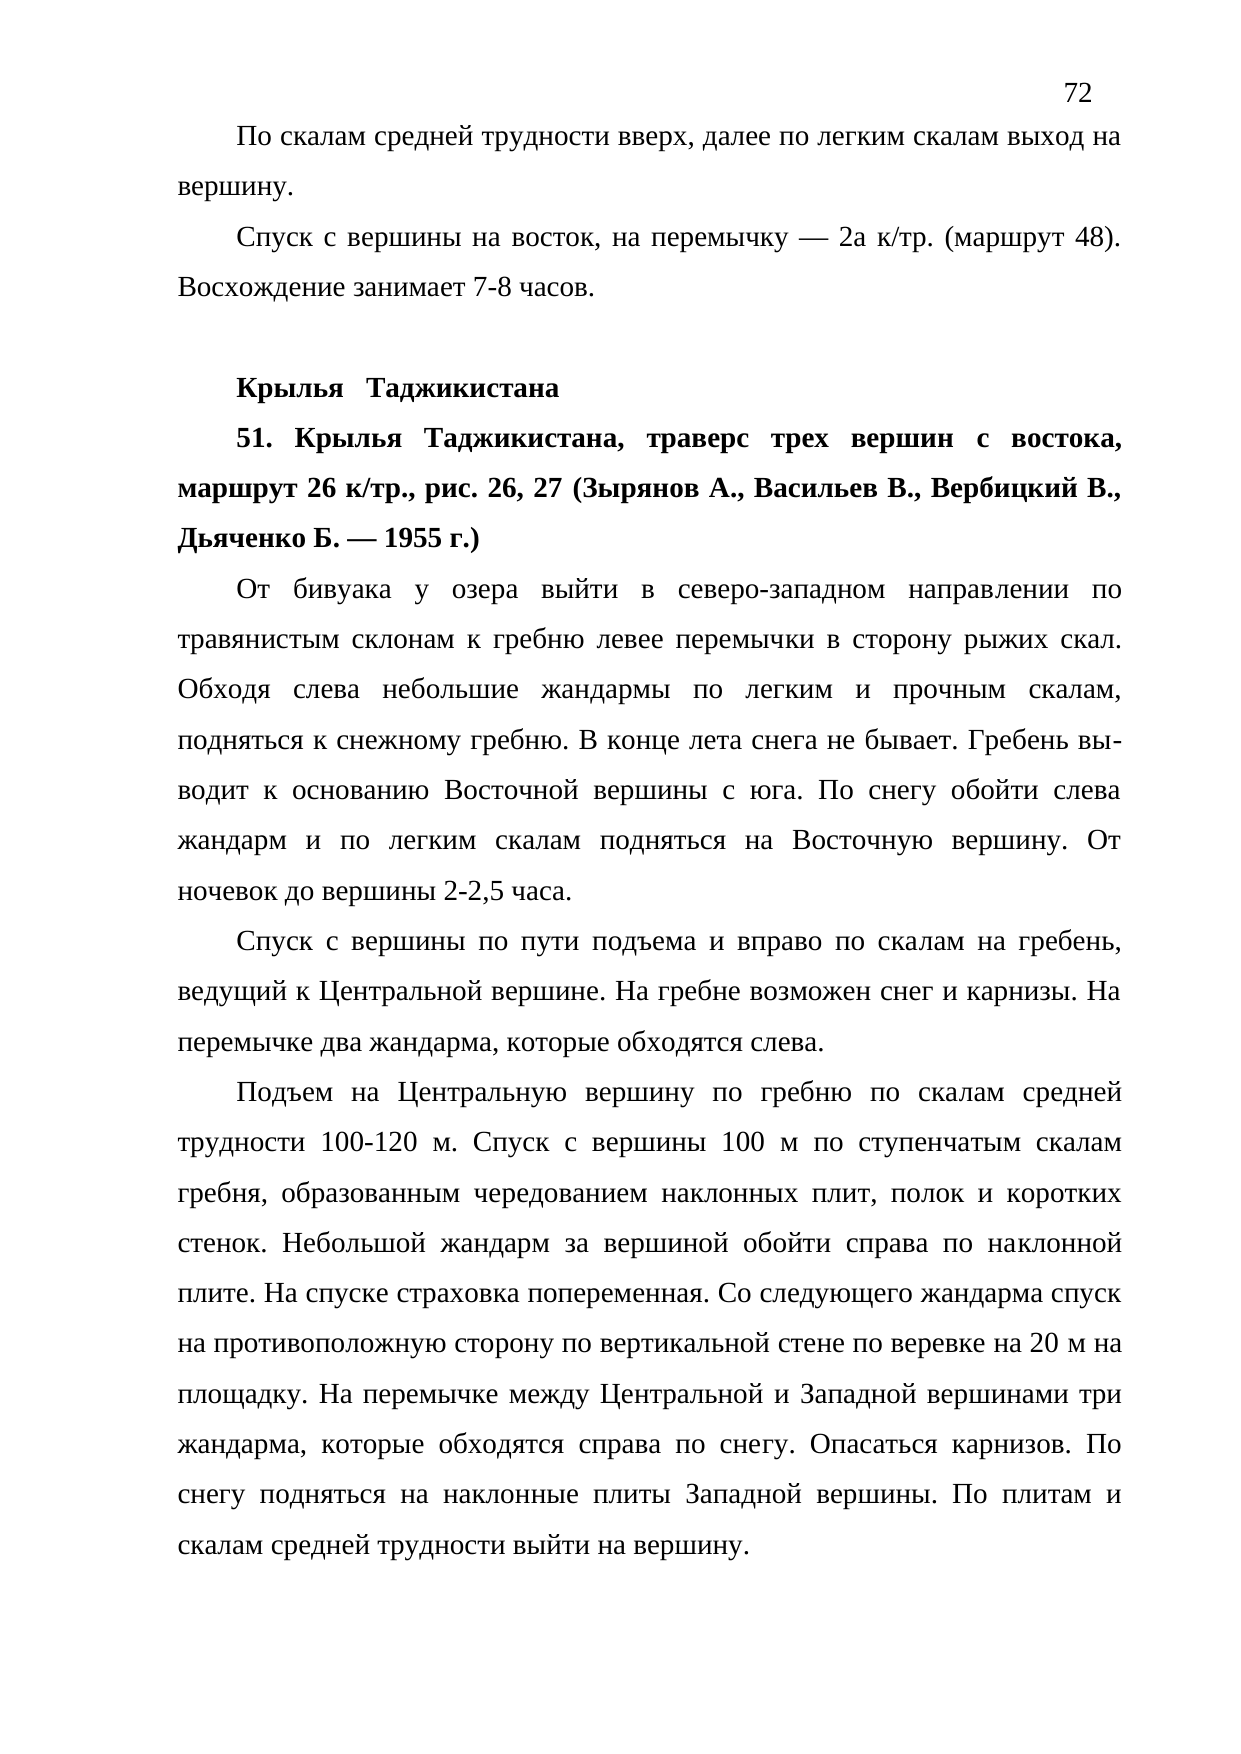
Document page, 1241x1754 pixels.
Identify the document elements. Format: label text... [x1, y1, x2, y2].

text По скалам средней трудности вверх, далее по легким скалам выход на вершину. [177, 118, 1122, 202]
text Спуск с вершины по пути подъема и вправо по ска­лам на гребень, ведущий к Центральной вершине. На гребне возможен снег и карнизы. На перемычке два жан­дарма, которые обходятся слева. [177, 923, 1122, 1057]
text Подъем на Центральную вершину по гребню по ска­лам средней трудности 100-120 м. Спуск с вершины 100 м по ступенчатым скалам гребня, образованным че­редованием наклонных плит, полок и коротких стенок. Небольшой жандарм за вершиной обойти справа по на­клонной плите. На спуске страховка попеременная. Со следующего жандарма спуск на противоположную сто­рону по вертикальной стене по веревке на 20 м на пло­щадку. На перемычке между Центральной и Западной вер­шинами три жандарма, которые обходятся справа по сне­гу. Опасаться карнизов. По снегу подняться на наклон­ные плиты Западной вершины. По плитам и скалам средней трудности выйти на вершину. [177, 1074, 1122, 1560]
text Спуск с вершины на восток, на перемычку — 2а к/тр. (маршрут 48). Восхождение занимает 7-8 часов. [177, 219, 1122, 303]
text От бивуака у озера выйти в северо-западном направ­лении по травянистым склонам к гребню левее перемыч­ки в сторону рыжих скал. Обходя слева небольшие жан­дармы по легким и прочным скалам, подняться к снеж­ному гребню. В конце лета снега не бывает. Гребень вы­водит к основанию Восточной вершины с юга. По снегу обойти слева жандарм и по легким скалам подняться на Восточную вершину. От ночевок до вершины 2-2,5 часа. [177, 571, 1122, 906]
text 51. Крылья Таджикистана, траверс трех вершин с востока, маршрут 26 к/тр., рис. 26, 27 (Зырянов А., Васильев В., Вербицкий В., Дьяченко Б. — 1955 г.) [177, 420, 1122, 554]
text Крылья Таджикистана [177, 370, 1122, 403]
